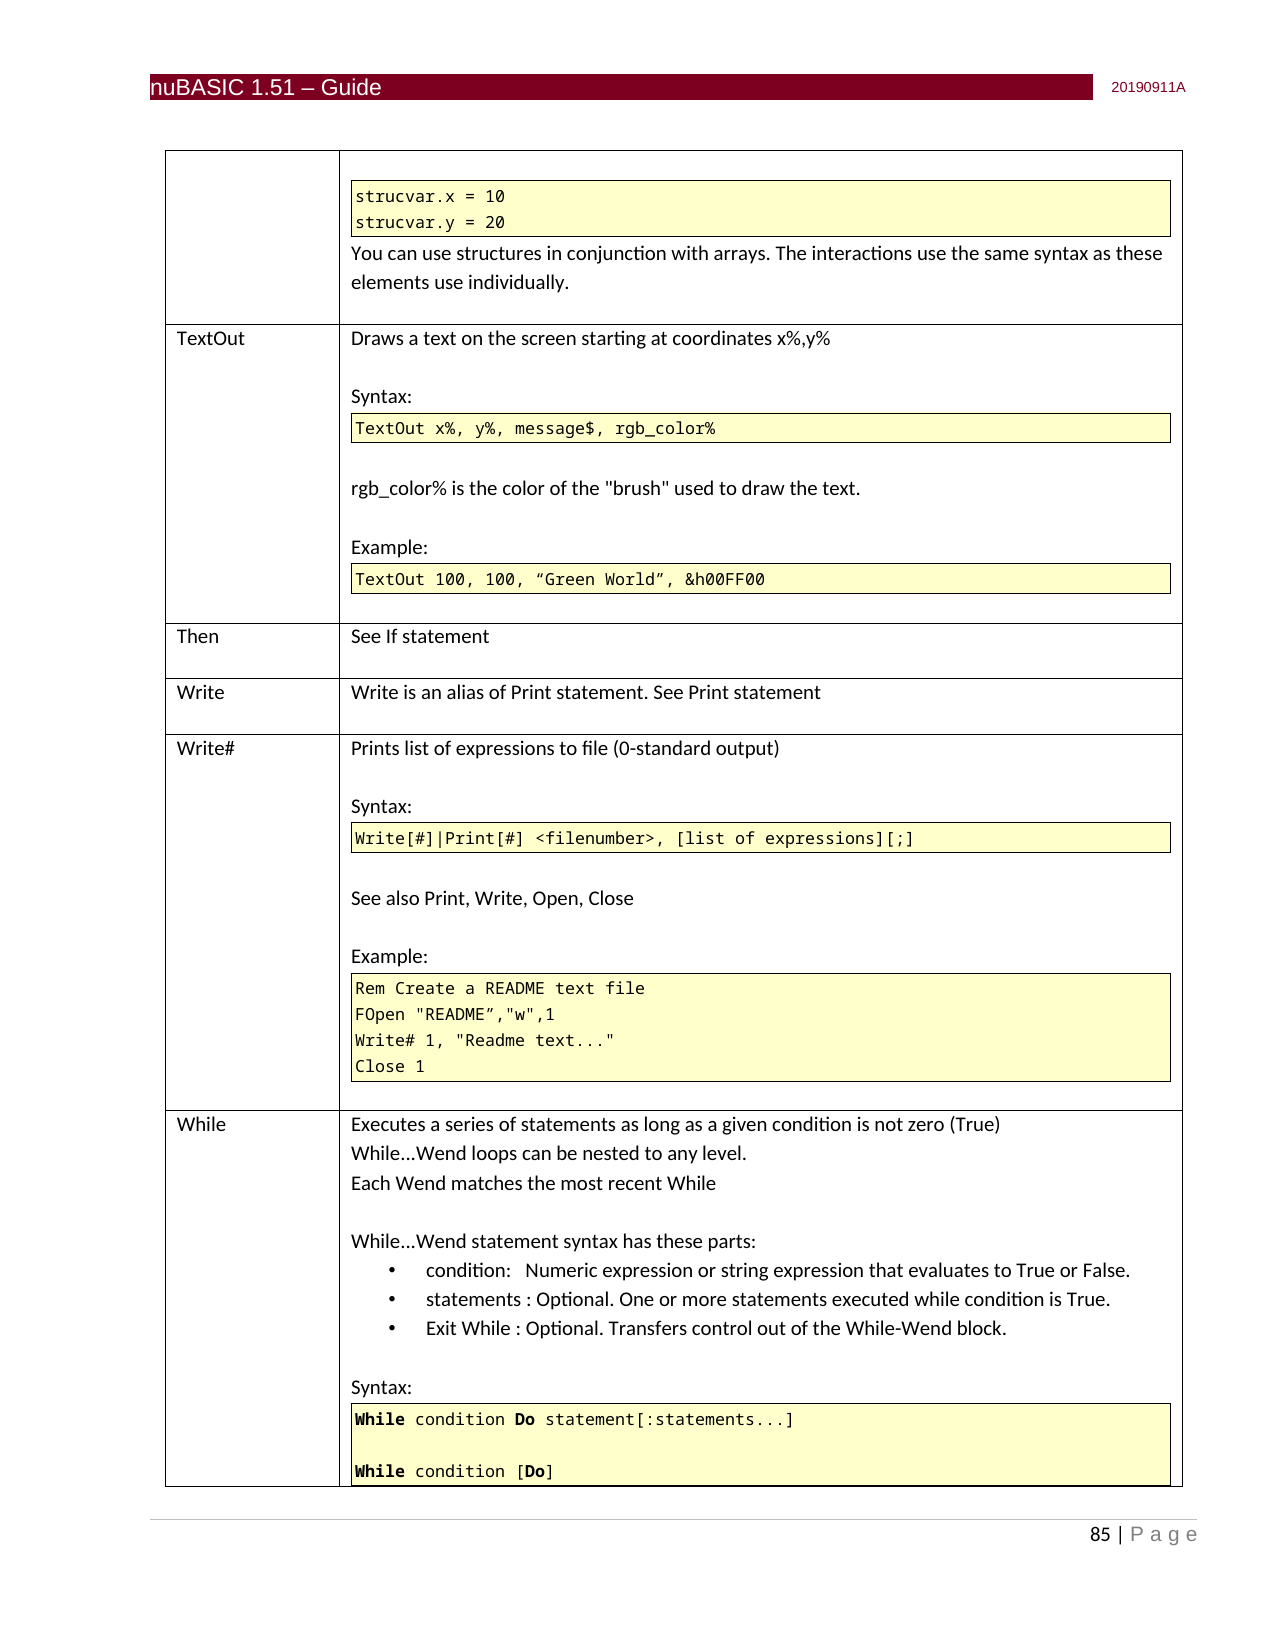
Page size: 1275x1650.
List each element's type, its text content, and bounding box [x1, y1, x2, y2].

table_cell See If statement [340, 624, 1182, 678]
table_cell Write is an alias of Print statement. See Print statement [340, 679, 1182, 734]
table_cell Prints list of expressions to file (0-standard output) Syntax: Write[#]|Print[#] <filenumber>, [list of expressions][;] See also Print, Write, Open, Close Example: Rem Create a README text file FOpen "README”,"w",1 Write# 1, "Readme text..." Close 1 [340, 735, 1182, 1110]
table_cell Write [166, 679, 339, 734]
table_cell Draws a text on the screen starting at coordinates x%,y% Syntax: TextOut x%, y%, message$, rgb_color% rgb_color% is the color of the "brush" used to draw the text. Example: TextOut 100, 100, “Green World”, &h00FF00 [340, 325, 1182, 622]
table_cell Write# [166, 735, 339, 1110]
table_cell [166, 151, 339, 324]
table_cell Executes a series of statements as long as a given condition is not zero (True) While...Wend loops can be nested to any level. Each Wend matches the most recent While While...Wend statement syntax has these parts: condition: Numeric expression or string expression that evaluates to True or False. statements : Optional. One or more statements executed while condition is True. Exit While : Optional. Transfers control out of the While-Wend block. Syntax: While condition Do statement[:statements...] While condition [Do] [340, 1111, 1182, 1486]
table_cell TextOut [166, 325, 339, 622]
table_cell While [166, 1111, 339, 1486]
table_cell Then [166, 624, 339, 678]
table_cell strucvar.x = 10 strucvar.y = 20 You can use structures in conjunction with arrays. The interactions use the same syntax as these elements use individually. [340, 151, 1182, 324]
